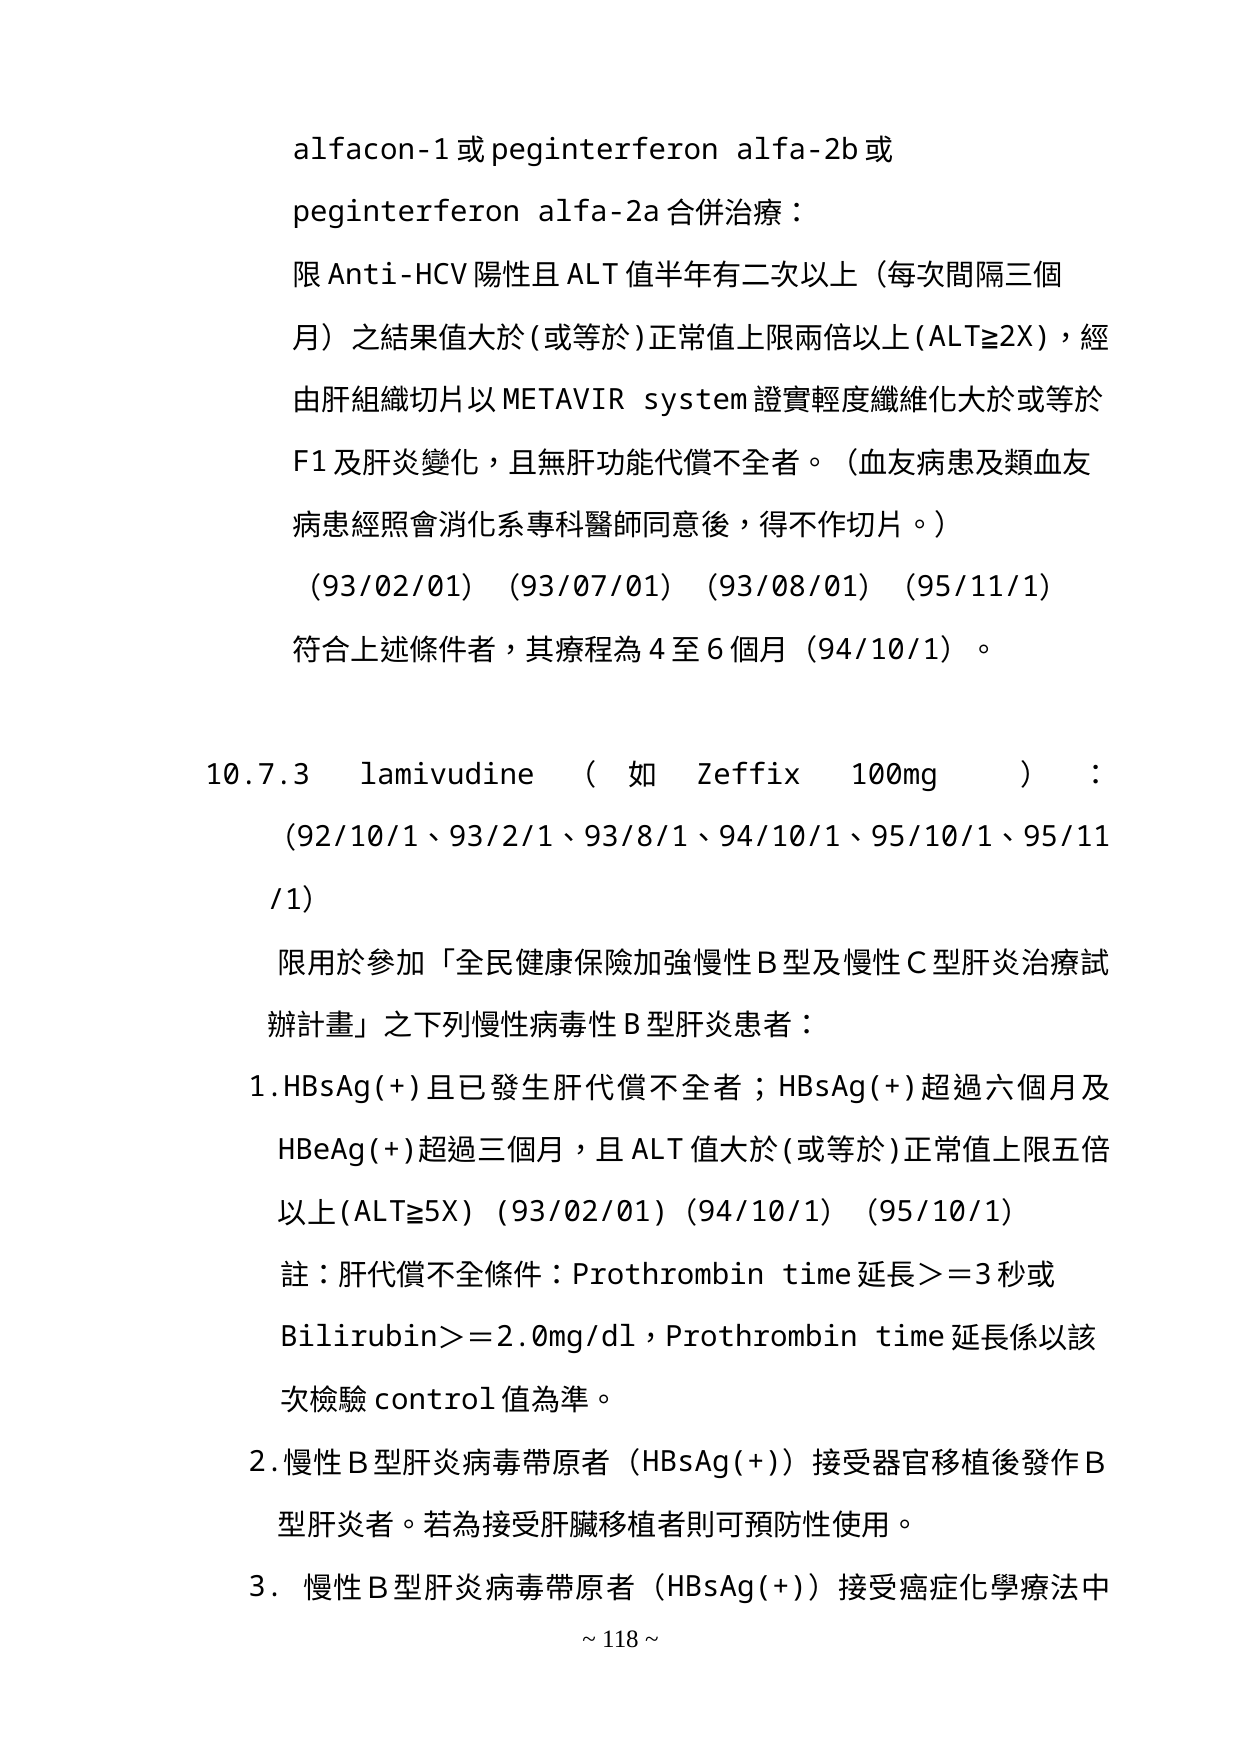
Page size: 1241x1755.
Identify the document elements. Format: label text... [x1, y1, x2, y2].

text 符合上述條件者，其療程為4至6個月（94/10/1）。 [292, 606, 1110, 669]
text 3. 慢性Ｂ型肝炎病毒帶原者（HBsAg(+)）接受癌症化學療法中 [248, 1544, 1110, 1606]
text 2.慢性Ｂ型肝炎病毒帶原者（HBsAg(+)）接受器官移植後發作Ｂ型肝炎者。若為接受肝臟移植者則可預防性使用。 [248, 1419, 1110, 1544]
text alfacon-1或peginterferon alfa-2b或peginterferon alfa-2a合併治療： [292, 106, 1110, 231]
text 限Anti-HCV陽性且ALT值半年有二次以上（每次間隔三個月）之結果值大於(或等於)正常值上限兩倍以上(ALT≧2X)，經由肝組織切片以METAVIR system證實輕度纖維化大於或等於F1及肝炎變化，且無肝功能代償不全者。（血友病患及類血友病患經照會消化系專科醫師同意後，得不作切片。）（93/02/01）（93/07/01）（93/08/01）（95/11/1） [292, 231, 1110, 606]
text 10.7.3 lamivudine（如Zeffix 100mg ）：（92/10/1、93/2/1、93/8/1、94/10/1、95/10/1、95/11/1） [205, 731, 1110, 919]
text 註：肝代償不全條件：Prothrombin time延長＞＝3秒或Bilirubin＞＝2.0mg/dl，Prothrombin time延長係以該次檢驗control值為準。 [280, 1231, 1110, 1419]
text 限用於參加「全民健康保險加強慢性Ｂ型及慢性Ｃ型肝炎治療試辦計畫」之下列慢性病毒性B型肝炎患者： [186, 919, 1110, 1044]
text 1.HBsAg(+)且已發生肝代償不全者；HBsAg(+)超過六個月及HBeAg(+)超過三個月，且ALT值大於(或等於)正常值上限五倍以上(ALT≧5X) (93/02/01)（94/10/1）（95/10/1） [248, 1044, 1110, 1231]
